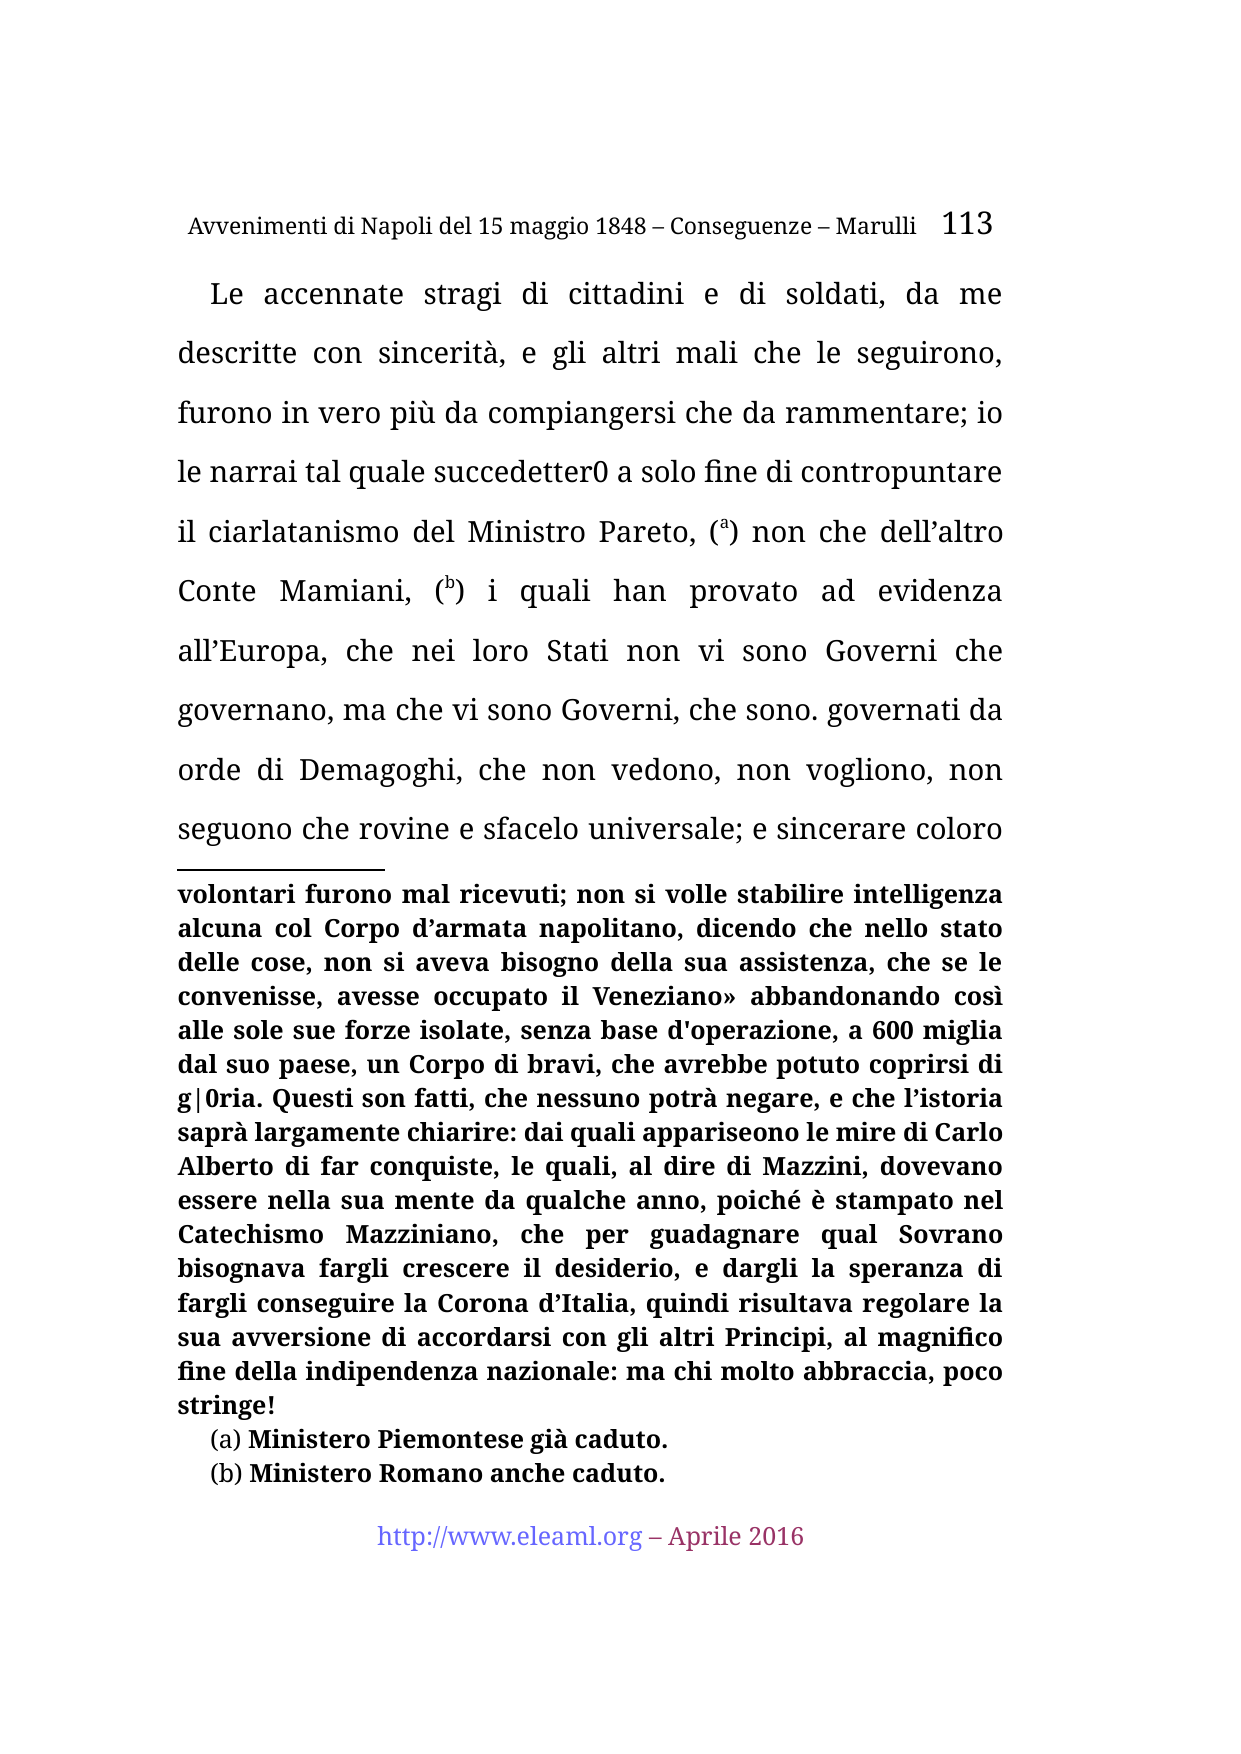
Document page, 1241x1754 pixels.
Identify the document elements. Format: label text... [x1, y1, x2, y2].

text volontari furono mal ricevuti; non si volle stabilire intelligenza alcuna col Corpo d’armata napolitano, dicendo che nello stato delle cose, non si aveva bisogno della sua assistenza, che se le convenisse, avesse occupato il Veneziano» abbandonando così alle sole sue forze isolate, senza base d'operazione, a 600 miglia dal suo paese, un Corpo di bravi, che avrebbe potuto coprirsi di g|0ria. Questi son fatti, che nessuno potrà negare, e che l’istoria saprà largamente chiarire: dai quali appariseono le mire di Carlo Alberto di far conquiste, le quali, al dire di Mazzini, dovevano essere nella sua mente da qualche anno, poiché è stampato nel Catechismo Mazziniano, che per guadagnare qual Sovrano bisognava fargli crescere il desiderio, e dargli la speranza di fargli conseguire la Corona d’Italia, quindi risultava regolare la sua avversione di accordarsi con gli altri Principi, al magnifico fine della indipendenza nazionale: ma chi molto abbraccia, poco stringe! [177, 876, 1004, 1421]
text Ministero Piemontese già caduto. [177, 1421, 1004, 1456]
text Ministero Romano anche caduto. [177, 1456, 1004, 1489]
text Le accennate stragi di cittadini e di soldati, da me descritte con sincerità, e gli altri mali che le seguirono, furono in vero più da compiangersi che da rammentare; io le narrai tal quale succedetter0 a solo fine di contropuntare il ciarlatanismo del Ministro Pareto, () non che dell’altro Conte Mamiani, () i quali han provato ad evidenza all’Europa, che nei loro Stati non vi sono Governi che governano, ma che vi sono Governi, che sono. governati da orde di Demagoghi, che non vedono, non vogliono, non seguono che rovine e sfacelo universale; e sincerare coloro [177, 273, 1004, 848]
